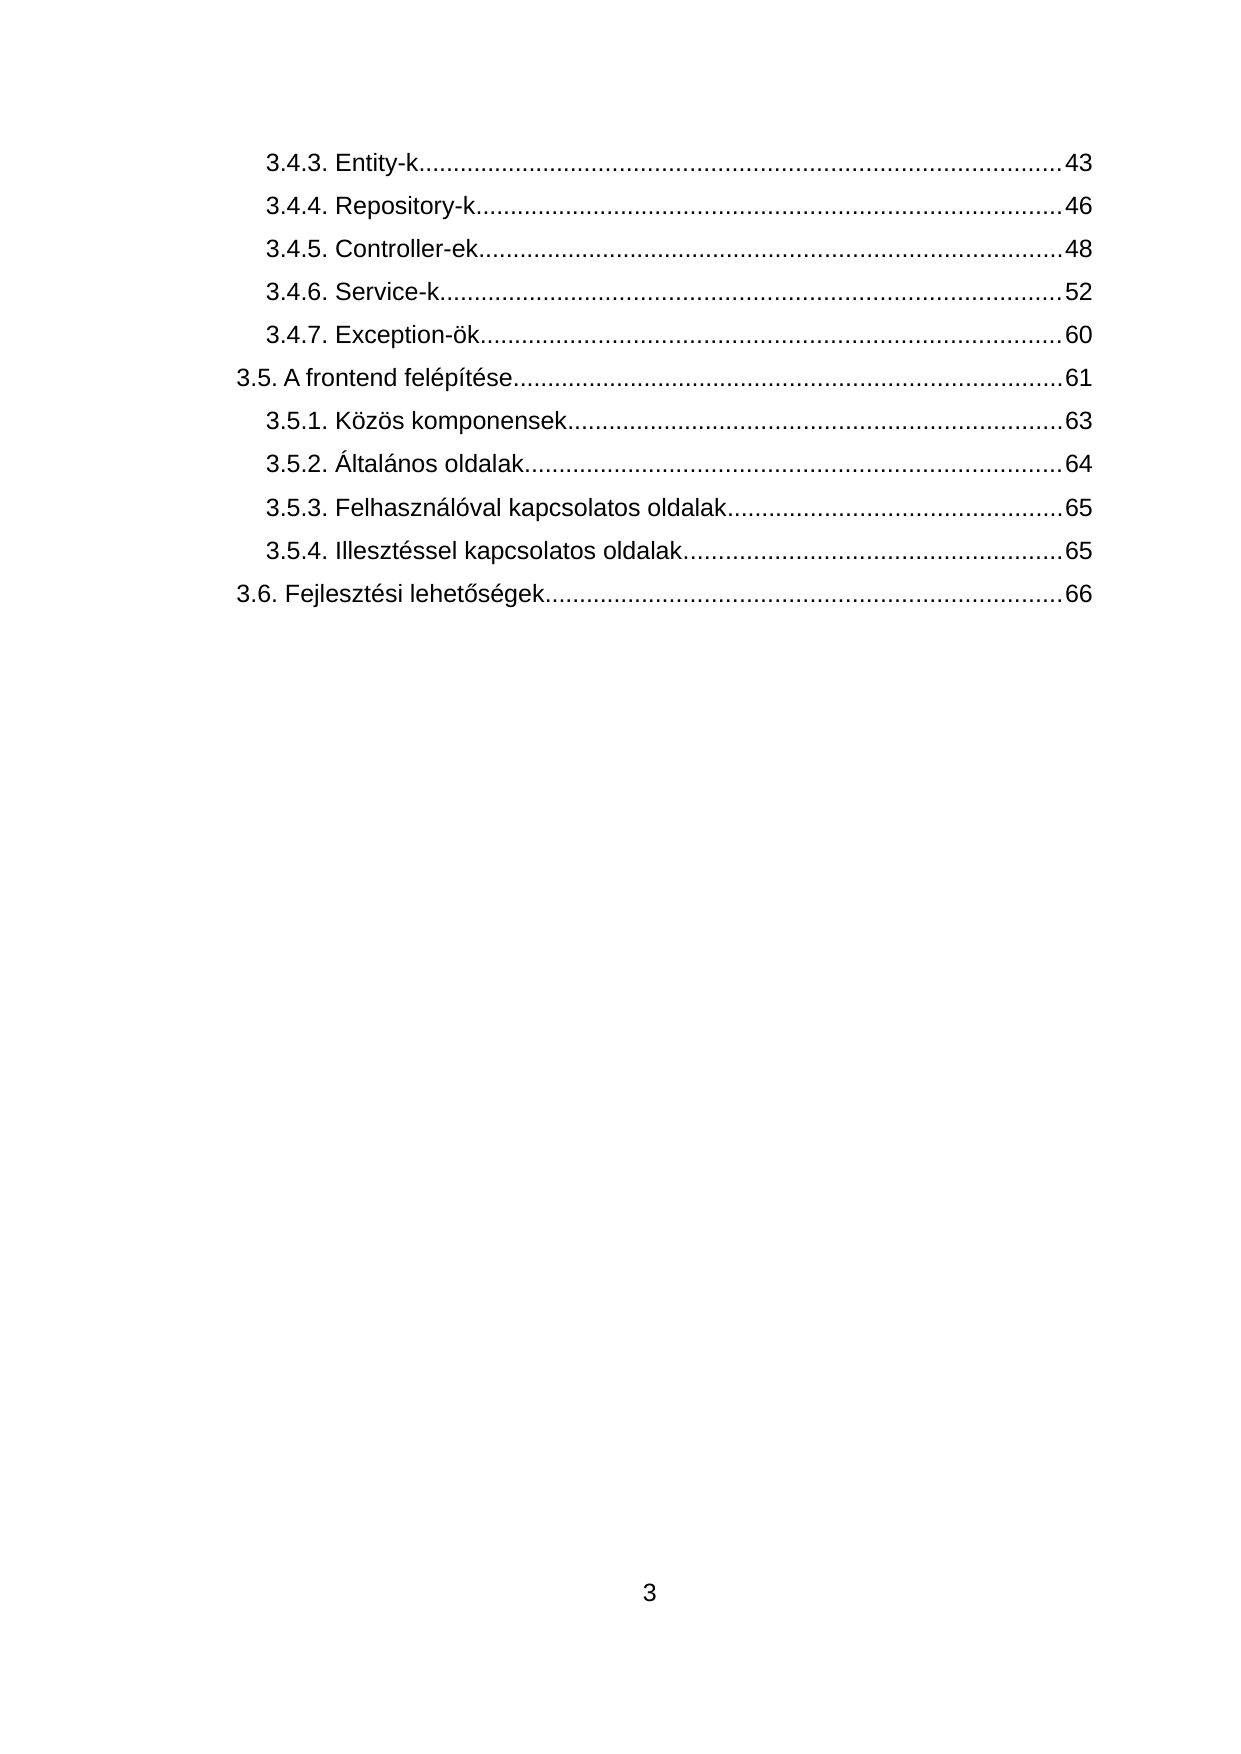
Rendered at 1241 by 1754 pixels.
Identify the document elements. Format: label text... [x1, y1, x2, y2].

text 3.5.3. Felhasználóval kapcsolatos oldalak 65 [266, 493, 1093, 521]
text 3.4.4. Repository-k 46 [266, 191, 1093, 219]
text 3.4.7. Exception-ök 60 [266, 320, 1093, 349]
text 3.6. Fejlesztési lehetőségek 66 [236, 579, 1093, 608]
text 3.5.1. Közös komponensek 63 [266, 406, 1093, 435]
text 3.4.5. Controller-ek 48 [266, 234, 1093, 263]
text 3.4.6. Service-k 52 [266, 277, 1093, 306]
text 3.4.3. Entity-k 43 [266, 148, 1093, 176]
text 3.5.2. Általános oldalak 64 [266, 449, 1093, 478]
text 3.5. A frontend felépítése 61 [236, 363, 1093, 392]
text 3.5.4. Illesztéssel kapcsolatos oldalak 65 [266, 536, 1093, 564]
